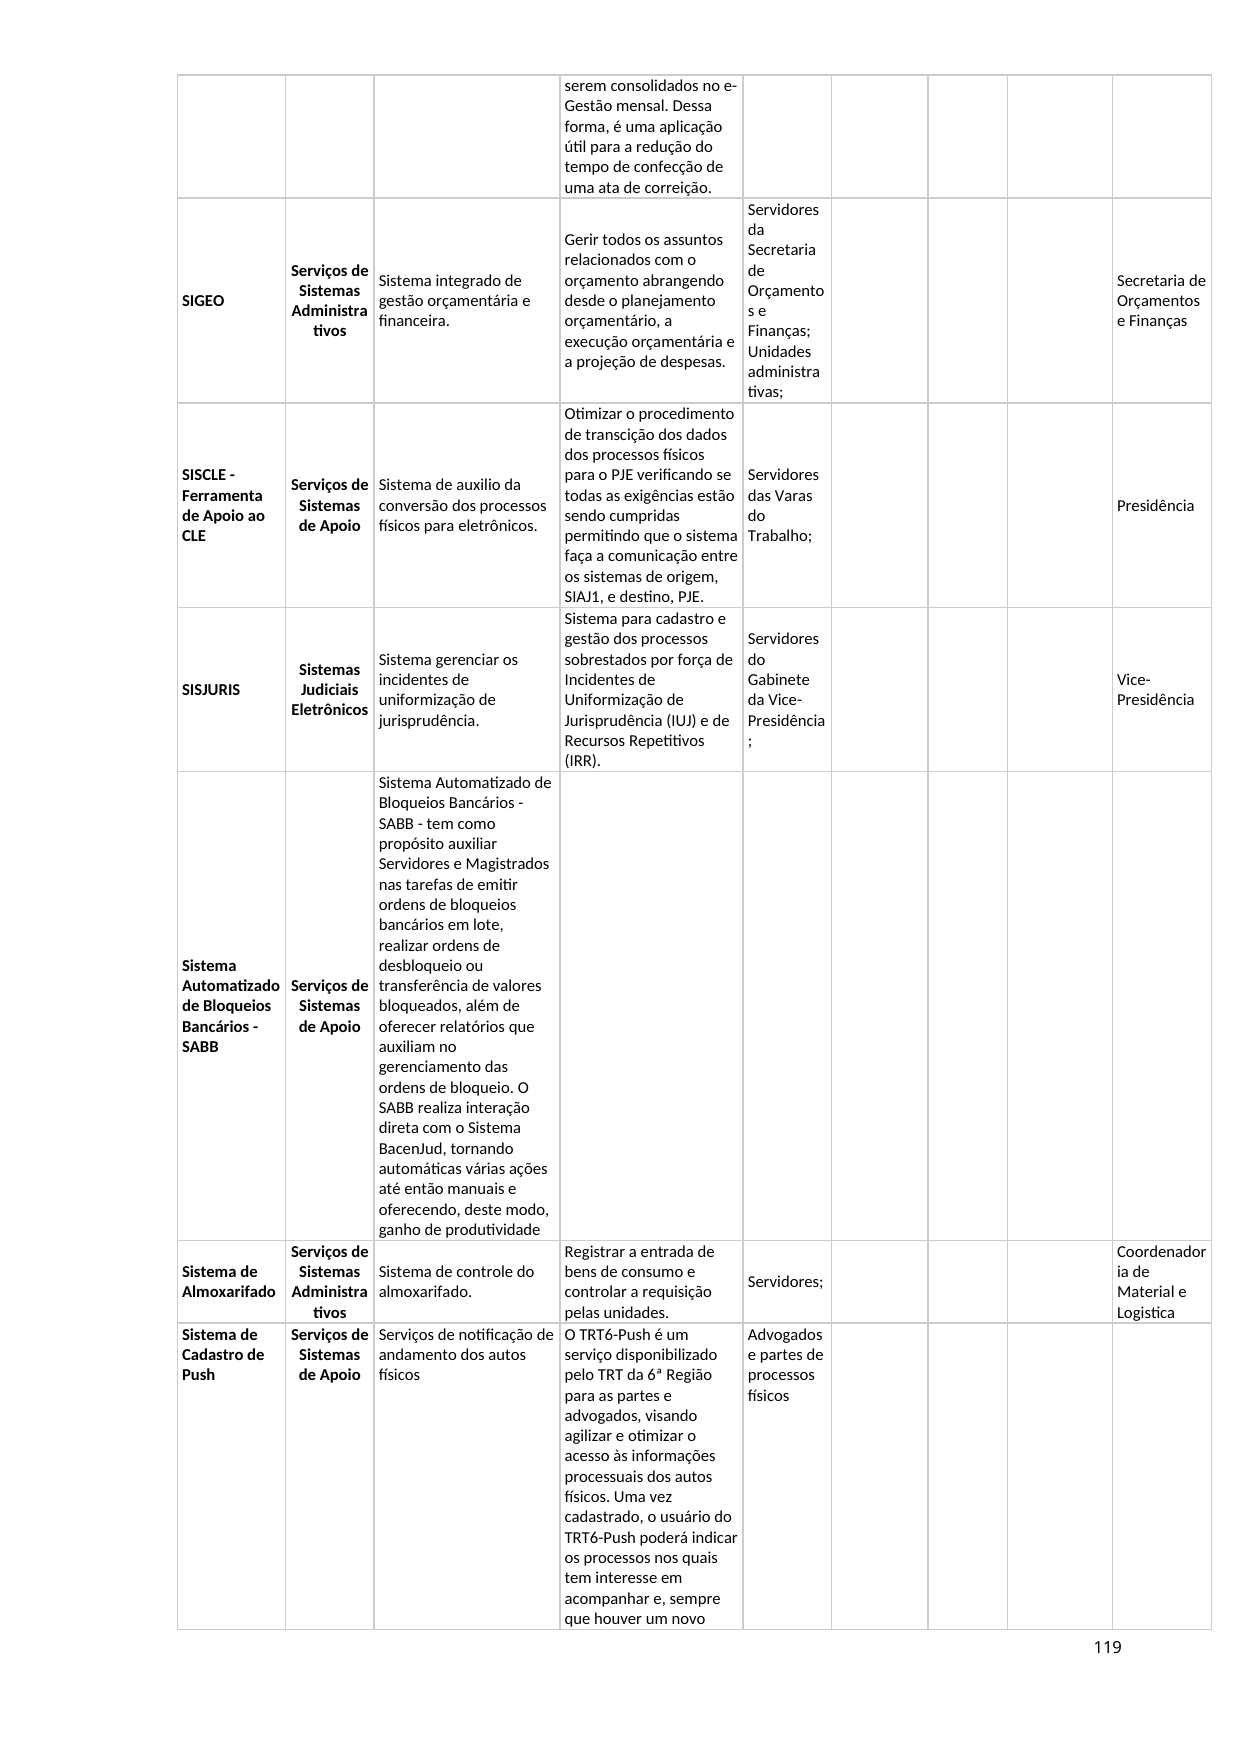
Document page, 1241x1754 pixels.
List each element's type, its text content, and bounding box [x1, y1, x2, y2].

table_cell [929, 199, 1007, 402]
table_cell Sistema para cadastro e gestão dos processos sobrestados por força de Incidentes de Uniformização de Jurisprudência (IUJ) e de Recursos Repetitivos (IRR). [561, 608, 742, 771]
table_cell [929, 1324, 1007, 1628]
table_cell [744, 76, 831, 197]
table_cell serem consolidados no e-Gestão mensal. Dessa forma, é uma aplicação útil para a redução do tempo de confecção de uma ata de correição. [561, 76, 742, 197]
table_cell Sistemas Judiciais Eletrônicos [286, 608, 373, 771]
table_cell Servidores da Secretaria de Orçamentos e Finanças; Unidades administrativas; [744, 199, 831, 402]
table_cell [929, 76, 1007, 197]
table_cell Sistema Automatizado de Bloqueios Bancários - SABB - tem como propósito auxiliar Servidores e Magistrados nas tarefas de emitir ordens de bloqueios bancários em lote, realizar ordens de desbloqueio ou transferência de valores bloqueados, além de oferecer relatórios que auxiliam no gerenciamento das ordens de bloqueio. O SABB realiza interação direta com o Sistema BacenJud, tornando automáticas várias ações até então manuais e oferecendo, deste modo, ganho de produtividade [375, 772, 559, 1239]
table_cell Otimizar o procedimento de transcição dos dados dos processos físicos para o PJE verificando se todas as exigências estão sendo cumpridas permitindo que o sistema faça a comunicação entre os sistemas de origem, SIAJ1, e destino, PJE. [561, 404, 742, 607]
table_cell Serviços de Sistemas Administrativos [286, 1241, 373, 1322]
table_cell [561, 772, 742, 1239]
table_cell [375, 76, 559, 197]
table_cell [832, 199, 927, 402]
table_cell Serviços de Sistemas de Apoio [286, 404, 373, 607]
table_cell [286, 76, 373, 197]
table_cell Registrar a entrada de bens de consumo e controlar a requisição pelas unidades. [561, 1241, 742, 1322]
table_cell [1008, 1324, 1112, 1628]
table_cell [1008, 1241, 1112, 1322]
table_cell [1008, 76, 1112, 197]
table_cell Serviços de Sistemas de Apoio [286, 772, 373, 1239]
table_cell SISJURIS [178, 608, 285, 771]
table_cell [1113, 772, 1211, 1239]
table_cell SIGEO [178, 199, 285, 402]
table_cell [1008, 608, 1112, 771]
table_cell [832, 76, 927, 197]
table_cell [1008, 404, 1112, 607]
table_cell [1113, 76, 1211, 197]
table_cell Serviços de Sistemas Administrativos [286, 199, 373, 402]
table_cell Gerir todos os assuntos relacionados com o orçamento abrangendo desde o planejamento orçamentário, a execução orçamentária e a projeção de despesas. [561, 199, 742, 402]
table_cell SISCLE - Ferramenta de Apoio ao CLE [178, 404, 285, 607]
table_cell [744, 772, 831, 1239]
table_cell Vice-Presidência [1113, 608, 1211, 771]
table_cell O TRT6-Push é um serviço disponibilizado pelo TRT da 6ª Região para as partes e advogados, visando agilizar e otimizar o acesso às informações processuais dos autos físicos. Uma vez cadastrado, o usuário do TRT6-Push poderá indicar os processos nos quais tem interesse em acompanhar e, sempre que houver um novo [561, 1324, 742, 1628]
table_cell Sistema de Almoxarifado [178, 1241, 285, 1322]
table_cell Sistema de auxilio da conversão dos processos físicos para eletrônicos. [375, 404, 559, 607]
table_cell [832, 608, 927, 771]
table_cell [832, 404, 927, 607]
table_cell [929, 772, 1007, 1239]
table_cell Presidência [1113, 404, 1211, 607]
table_cell [832, 1241, 927, 1322]
table_cell [929, 1241, 1007, 1322]
table_cell Servidores; [744, 1241, 831, 1322]
table_cell Serviços de notificação de andamento dos autos físicos [375, 1324, 559, 1628]
table_cell Sistema Automatizado de Bloqueios Bancários - SABB [178, 772, 285, 1239]
table_cell Secretaria de Orçamentos e Finanças [1113, 199, 1211, 402]
table_cell Servidores das Varas do Trabalho; [744, 404, 831, 607]
table_cell [832, 1324, 927, 1628]
table_cell Sistema integrado de gestão orçamentária e financeira. [375, 199, 559, 402]
table_cell Advogados e partes de processos físicos [744, 1324, 831, 1628]
table_cell Servidores do Gabinete da Vice-Presidência; [744, 608, 831, 771]
table_cell Sistema de Cadastro de Push [178, 1324, 285, 1628]
table_cell Coordenadoria de Material e Logistica [1113, 1241, 1211, 1322]
table_cell [929, 608, 1007, 771]
table_cell Serviços de Sistemas de Apoio [286, 1324, 373, 1628]
table_cell Sistema gerenciar os incidentes de uniformização de jurisprudência. [375, 608, 559, 771]
table_cell [178, 76, 285, 197]
table_cell [1008, 772, 1112, 1239]
table_cell [1113, 1324, 1211, 1628]
table_cell [1008, 199, 1112, 402]
table_cell [832, 772, 927, 1239]
table_cell [929, 404, 1007, 607]
table_cell Sistema de controle do almoxarifado. [375, 1241, 559, 1322]
